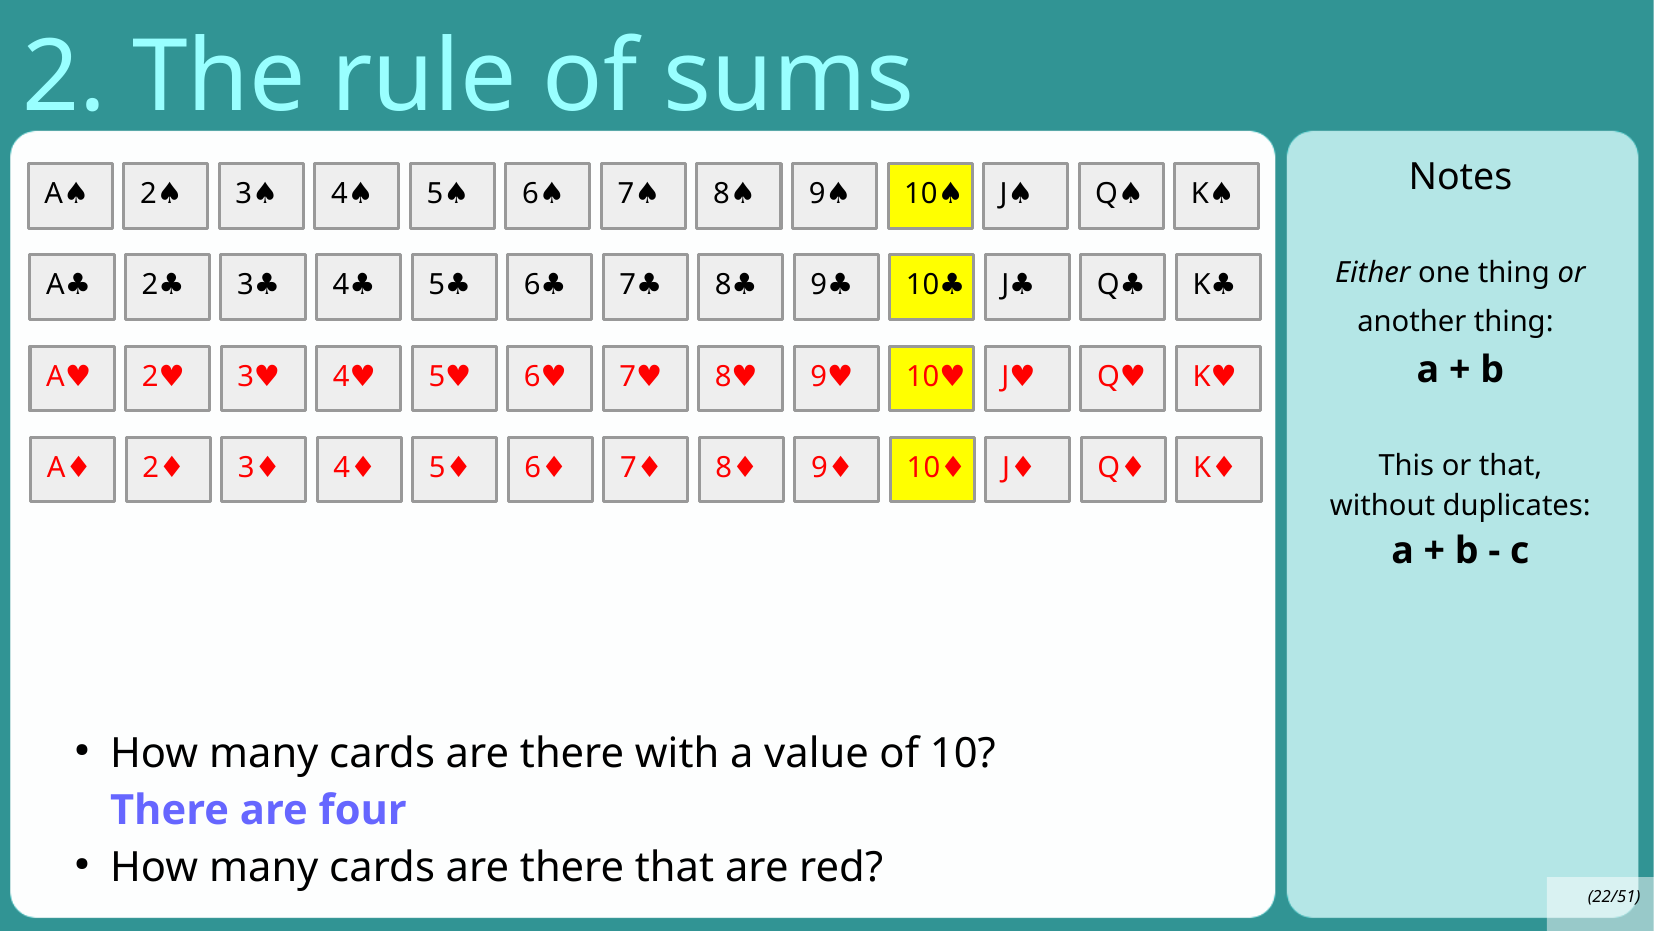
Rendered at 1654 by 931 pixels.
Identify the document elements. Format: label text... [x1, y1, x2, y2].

text_box 9♥ [794, 346, 879, 411]
text_box 2♣ [125, 254, 210, 320]
text_box 8♣ [698, 254, 783, 320]
text_box 4♣ [316, 254, 401, 320]
text_box 3♦ [221, 437, 306, 502]
text_box 9♠ [792, 163, 877, 229]
text_box Q♠ [1079, 163, 1164, 229]
text_box 4♦ [317, 437, 402, 502]
text_box 5♣ [412, 254, 497, 320]
text_box 8♠ [696, 163, 782, 229]
text_box J♣ [985, 254, 1070, 320]
text_box 7♣ [603, 254, 688, 320]
text_box 7♦ [603, 437, 688, 502]
text_box 7♥ [603, 346, 688, 411]
text_box 2♠ [123, 163, 208, 229]
text_box 2♥ [125, 346, 210, 411]
text_box 5♥ [412, 346, 497, 411]
text_box 9♣ [794, 254, 879, 320]
text_box A♦ [30, 437, 115, 502]
text_box Q♣ [1080, 254, 1165, 320]
text_box 3♠ [219, 163, 304, 229]
text_box K♣ [1176, 254, 1261, 320]
picture [0, 0, 1654, 931]
text_box 9♦ [794, 437, 879, 502]
text_box 6♥ [507, 346, 592, 411]
text_box 7♠ [601, 163, 686, 229]
text_box J♦ [985, 437, 1070, 502]
text_box A♠ [28, 163, 113, 229]
text_box 8♥ [698, 346, 783, 411]
text_box 10♥ [889, 346, 974, 411]
text_box K♦ [1176, 437, 1262, 502]
text_box J♥ [985, 346, 1070, 411]
text_box A♥ [30, 346, 115, 411]
text_box 3♣ [220, 254, 306, 320]
text_box 5♠ [410, 163, 495, 229]
text_box Notes Either one thing or another thing: a + b This or that, without duplicates: a + b - c [1290, 141, 1631, 661]
text_box A♣ [29, 254, 115, 320]
text_box 4♥ [316, 346, 401, 411]
text_box 6♣ [507, 254, 592, 320]
text_box (<number>/51) [1546, 877, 1654, 931]
text_box 6♦ [508, 437, 593, 502]
text_box 2♦ [126, 437, 211, 502]
text_box 10♠ [888, 163, 973, 229]
text_box K♥ [1176, 346, 1261, 411]
text_box 10♦ [890, 437, 975, 502]
title 2. The rule of sums [22, 13, 1511, 130]
text_box K♠ [1174, 163, 1259, 229]
text_box 5♦ [412, 437, 497, 502]
text_box 10♣ [889, 254, 974, 320]
text_box Q♥ [1080, 346, 1165, 411]
text_box 3♥ [221, 346, 306, 411]
text_box 6♠ [505, 163, 590, 229]
text_box 4♠ [314, 163, 399, 229]
text_box How many cards are there with a value of 10?There are four How many cards are there that are red? [74, 722, 1020, 911]
text_box J♠ [983, 163, 1068, 229]
text_box 8♦ [699, 437, 784, 502]
text_box Q♦ [1081, 437, 1166, 502]
